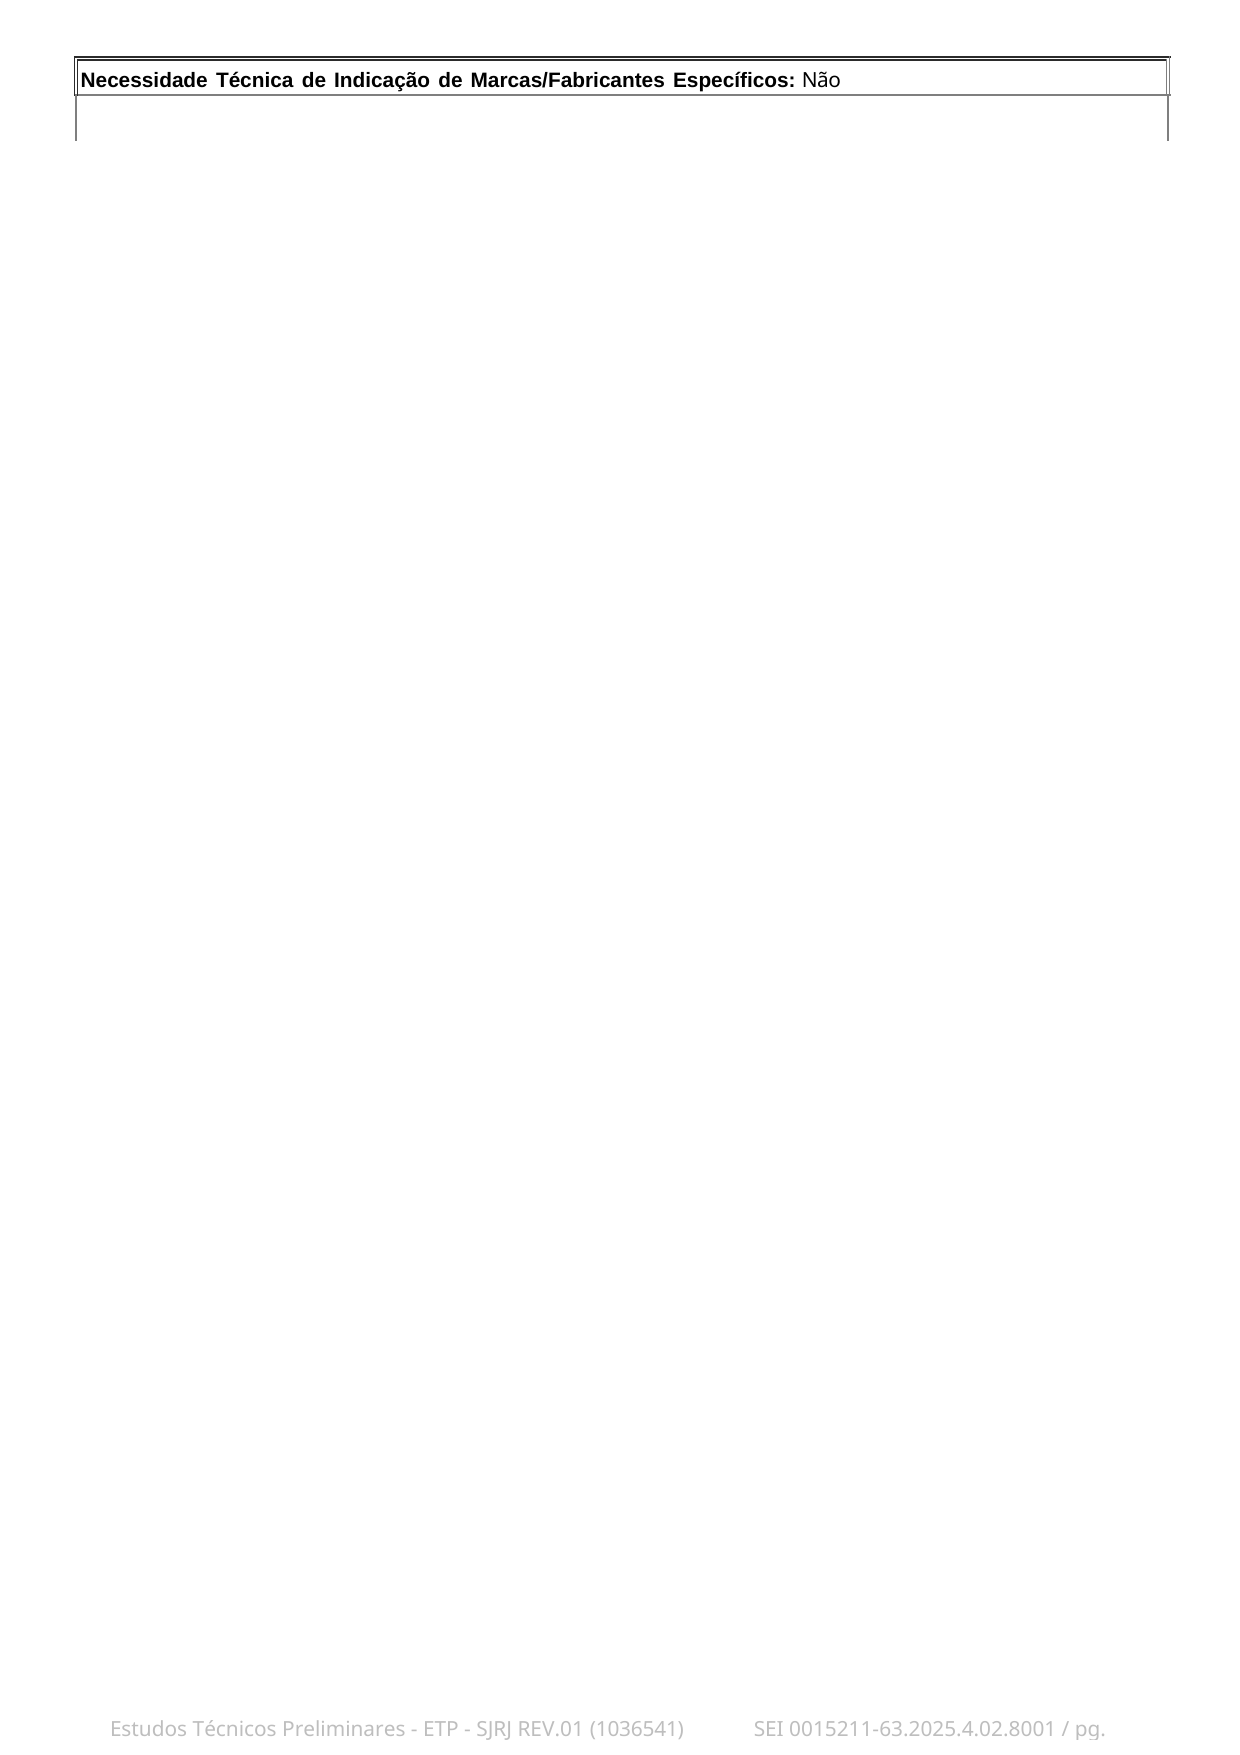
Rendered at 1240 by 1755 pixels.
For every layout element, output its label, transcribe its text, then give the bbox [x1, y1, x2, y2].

table_cell Necessidade Técnica de Indicação de Marcas/Fabricantes Específicos: Não [78, 61, 1166, 94]
table_cell [77, 96, 1167, 141]
